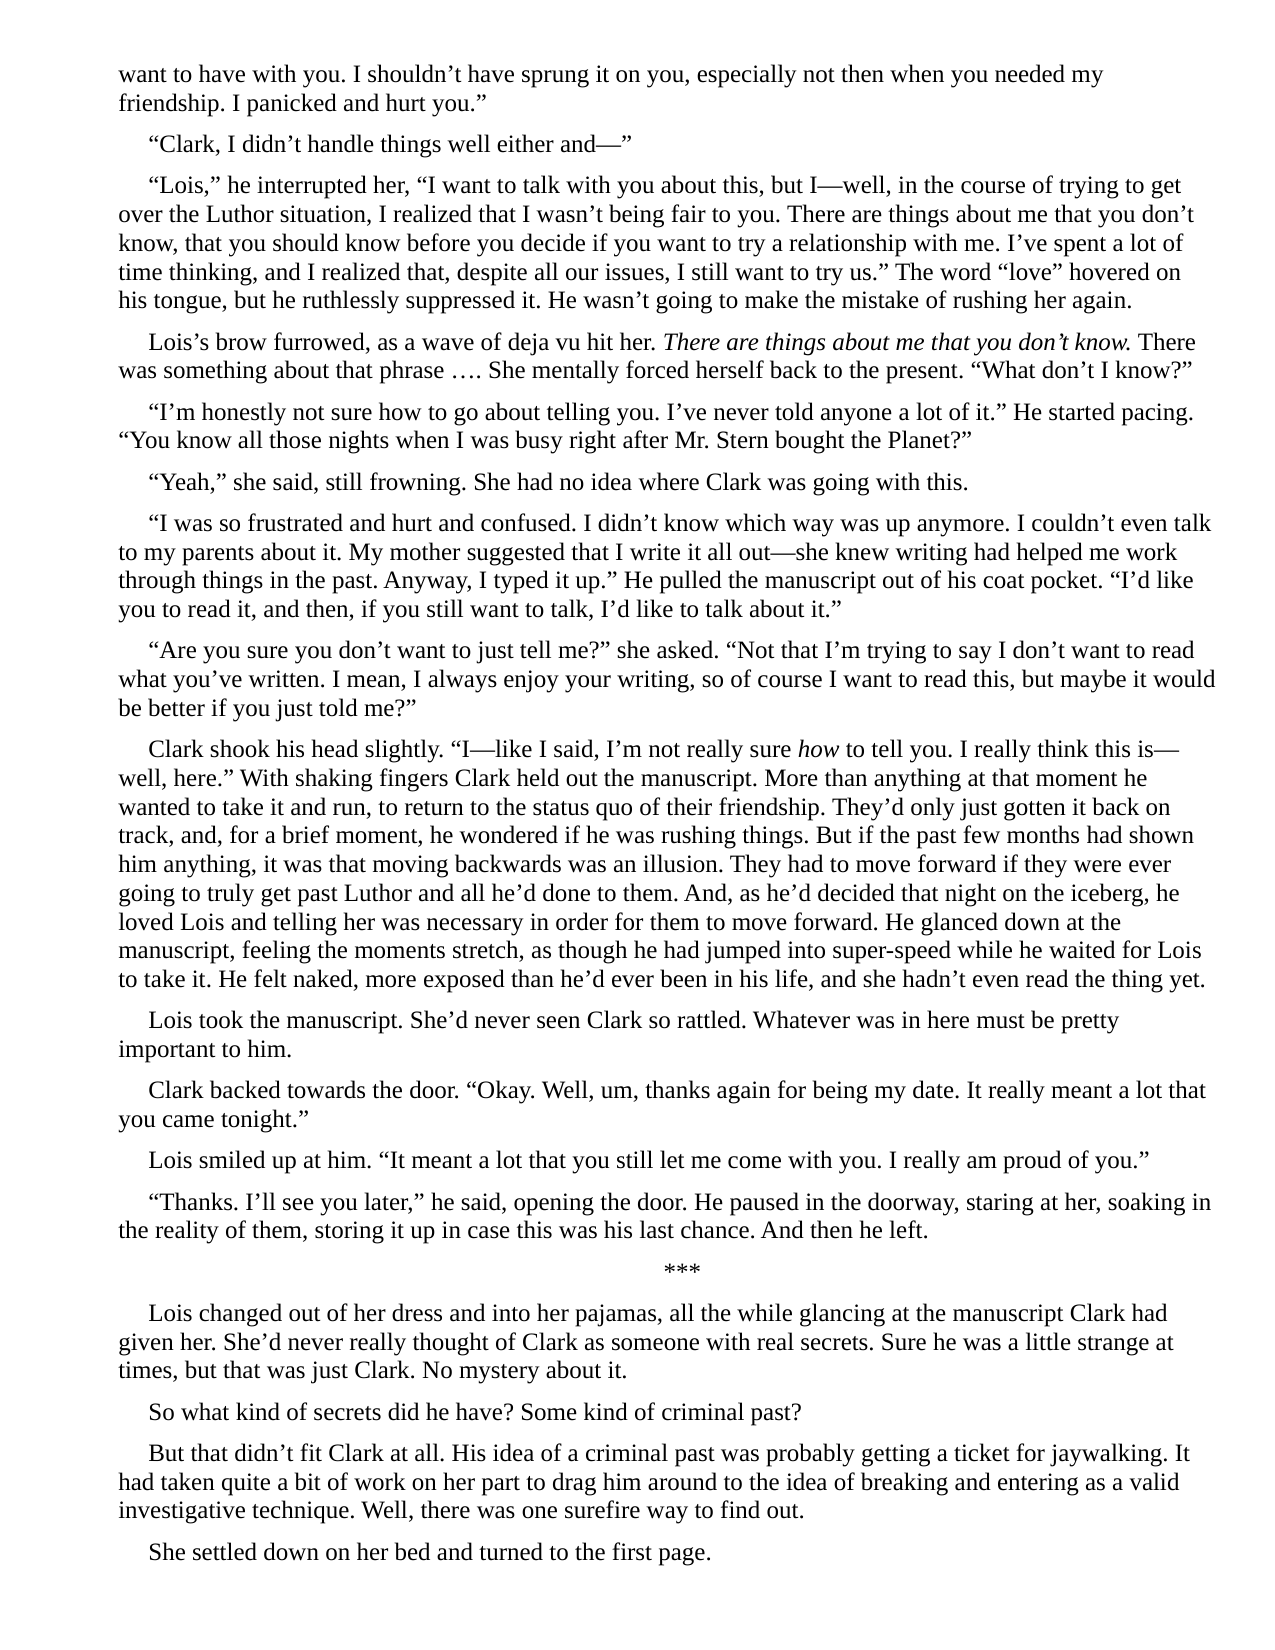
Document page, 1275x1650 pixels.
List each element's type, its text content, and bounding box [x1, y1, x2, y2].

text She settled down on her bed and turned to the first page. [118, 1537, 1216, 1565]
text Lois’s brow furrowed, as a wave of deja vu hit her. There are things about me that you don’t know. There was something about that phrase …. She mentally forced herself back to the present. “What don’t I know?” [118, 327, 1216, 384]
text “Thanks. I’ll see you later,” he said, opening the door. He paused in the doorway, staring at her, soaking in the reality of them, storing it up in case this was his last chance. And then he left. [118, 1187, 1216, 1244]
text “Yeah,” she said, still frowning. She had no idea where Clark was going with this. [118, 467, 1216, 495]
text “Clark, I didn’t handle things well either and—” [118, 129, 1216, 158]
text Lois changed out of her dress and into her pajamas, all the while glancing at the manuscript Clark had given her. She’d never really thought of Clark as someone with real secrets. Sure he was a little strange at times, but that was just Clark. No mystery about it. [118, 1298, 1216, 1384]
text “Are you sure you don’t want to just tell me?” she asked. “Not that I’m trying to say I don’t want to read what you’ve written. I mean, I always enjoy your writing, so of course I want to read this, but maybe it would be better if you just told me?” [118, 635, 1216, 722]
text “I’m honestly not sure how to go about telling you. I’ve never told anyone a lot of it.” He started pacing. “You know all those nights when I was busy right after Mr. Stern bought the Planet?” [118, 397, 1216, 454]
text Lois took the manuscript. She’d never seen Clark so rattled. Whatever was in here must be pretty important to him. [118, 1005, 1216, 1063]
text Lois smiled up at him. “It meant a lot that you still let me come with you. I really am proud of you.” [118, 1145, 1216, 1174]
text Clark shook his head slightly. “I—like I said, I’m not really sure how to tell you. I really think this is—well, here.” With shaking fingers Clark held out the manuscript. More than anything at that moment he wanted to take it and run, to return to the status quo of their friendship. They’d only just gotten it back on track, and, for a brief moment, he wondered if he was rushing things. But if the past few months had shown him anything, it was that moving backwards was an illusion. They had to move forward if they were ever going to truly get past Luthor and all he’d done to them. And, as he’d decided that night on the iceberg, he loved Lois and telling her was necessary in order for them to move forward. He glanced down at the manuscript, feeling the moments stretch, as though he had jumped into super-speed while he waited for Lois to take it. He felt naked, more exposed than he’d ever been in his life, and she hadn’t even read the thing yet. [118, 734, 1216, 993]
text “Lois,” he interrupted her, “I want to talk with you about this, but I—well, in the course of trying to get over the Luthor situation, I realized that I wasn’t being fair to you. There are things about me that you don’t know, that you should know before you decide if you want to try a relationship with me. I’ve spent a lot of time thinking, and I realized that, despite all our issues, I still want to try us.” The word “love” hovered on his tongue, but he ruthlessly suppressed it. He wasn’t going to make the mistake of rushing her again. [118, 170, 1216, 314]
text Clark backed towards the door. “Okay. Well, um, thanks again for being my date. It really meant a lot that you came tonight.” [118, 1075, 1216, 1133]
text But that didn’t fit Clark at all. His idea of a criminal past was probably getting a ticket for jaywalking. It had taken quite a bit of work on her part to drag him around to the idea of breaking and entering as a valid investigative technique. Well, there was one surefire way to find out. [118, 1438, 1216, 1524]
text “I was so frustrated and hurt and confused. I didn’t know which way was up anymore. I couldn’t even talk to my parents about it. My mother suggested that I write it all out—she knew writing had helped me work through things in the past. Anyway, I typed it up.” He pulled the manuscript out of his coat pocket. “I’d like you to read it, and then, if you still want to talk, I’d like to talk about it.” [118, 508, 1216, 623]
text *** [118, 1257, 1216, 1285]
text want to have with you. I shouldn’t have sprung it on you, especially not then when you needed my friendship. I panicked and hurt you.” [118, 59, 1216, 117]
text So what kind of secrets did he have? Some kind of criminal past? [118, 1397, 1216, 1425]
